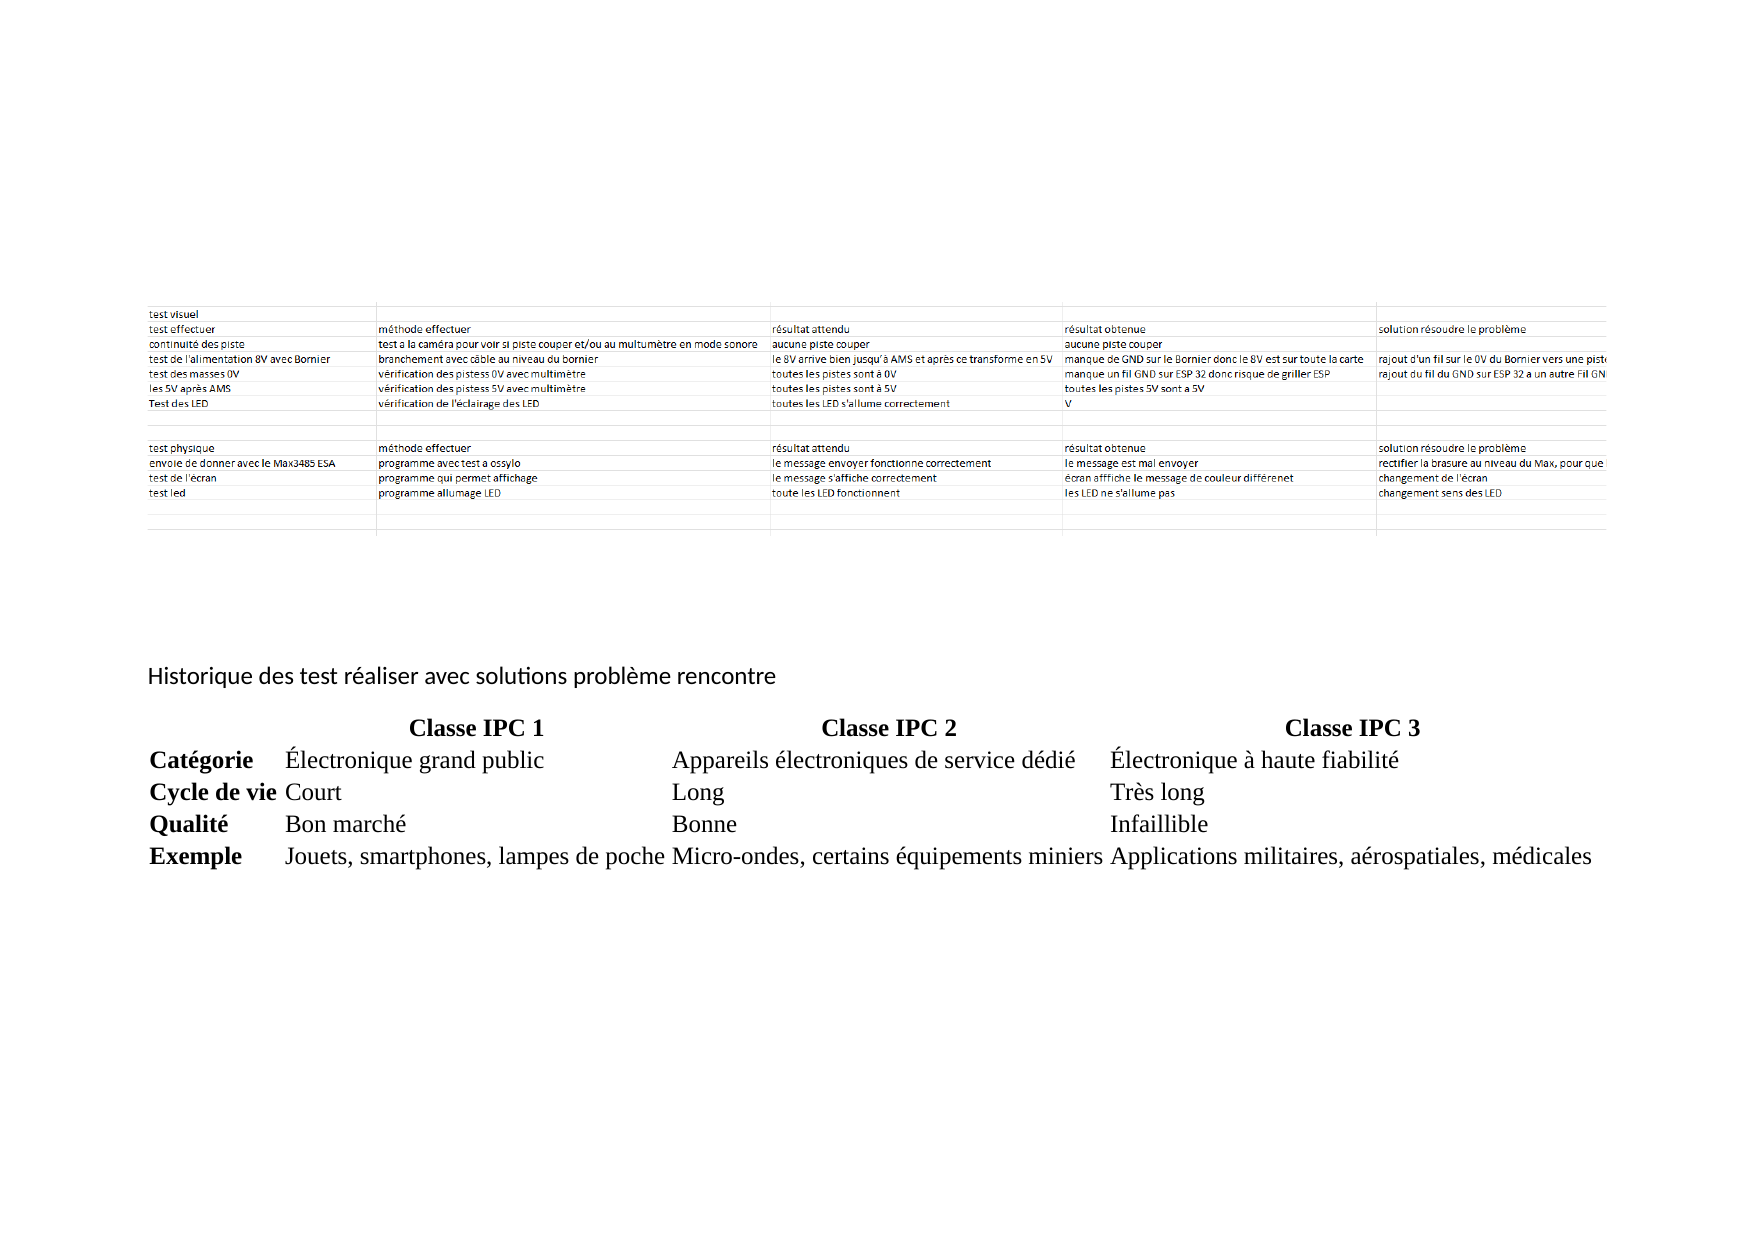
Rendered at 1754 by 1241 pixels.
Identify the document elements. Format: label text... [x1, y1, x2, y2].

table_cell Catégorie [148, 744, 283, 776]
table_cell Très long [1108, 776, 1597, 808]
text Historique des test réaliser avec solutions problème rencontre [148, 660, 1606, 691]
table_cell [1597, 776, 1605, 808]
table_cell Infaillible [1108, 808, 1597, 839]
table_cell Jouets, smartphones, lampes de poche [283, 840, 670, 871]
table_cell Qualité [148, 808, 283, 839]
table_cell Appareils électroniques de service dédié [670, 744, 1108, 776]
table_cell [1597, 744, 1605, 776]
table_cell [1597, 840, 1605, 871]
table_header [148, 712, 283, 744]
table_cell Bonne [670, 808, 1108, 839]
table_cell Micro-ondes, certains équipements miniers [670, 840, 1108, 871]
table_header Classe IPC 3 [1108, 712, 1597, 744]
table_header [1597, 712, 1605, 744]
table_header Classe IPC 1 [283, 712, 670, 744]
table_cell Applications militaires, aérospatiales, médicales [1108, 840, 1597, 871]
table_cell Électronique grand public [283, 744, 670, 776]
table_cell Électronique à haute fiabilité [1108, 744, 1597, 776]
table_cell Cycle de vie [148, 776, 283, 808]
table_cell Long [670, 776, 1108, 808]
table_cell [1597, 808, 1605, 839]
table_cell Exemple [148, 840, 283, 871]
table_cell Bon marché [283, 808, 670, 839]
table_header Classe IPC 2 [670, 712, 1108, 744]
table_cell Court [283, 776, 670, 808]
